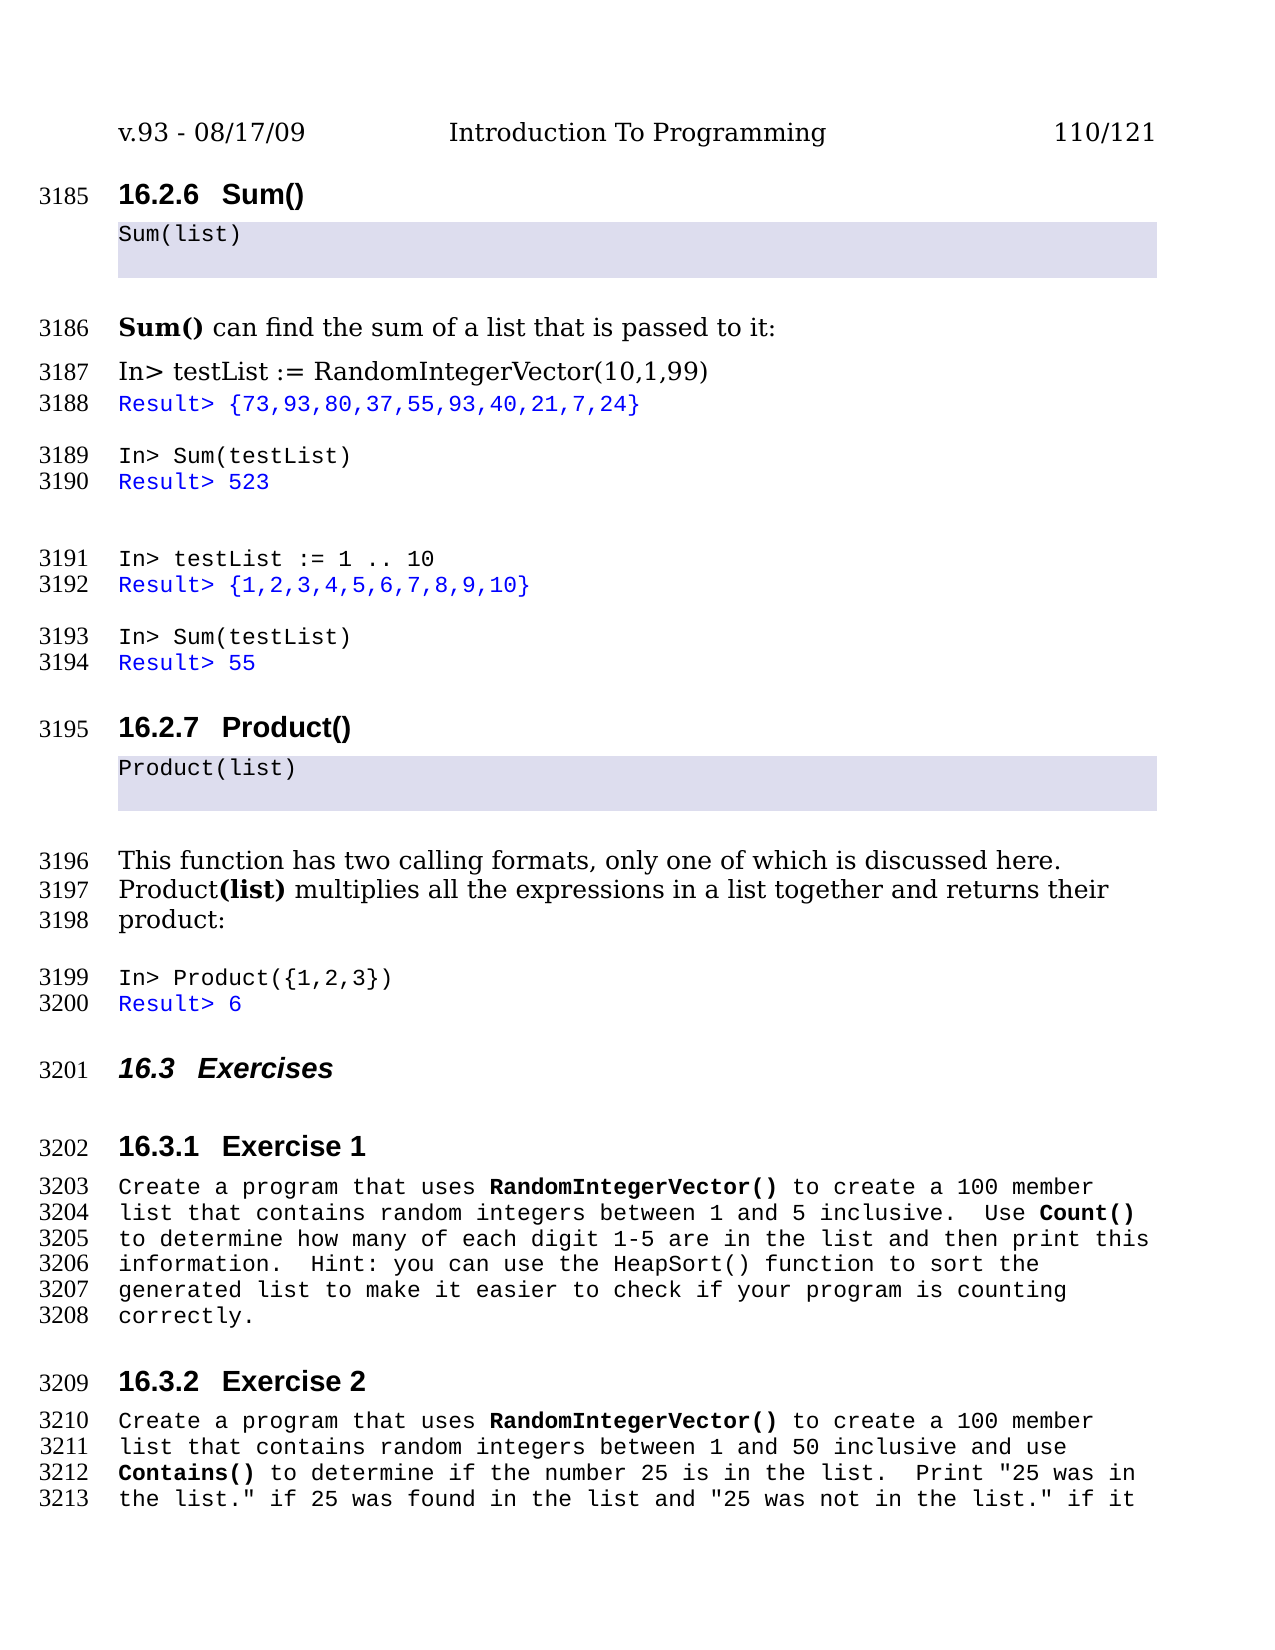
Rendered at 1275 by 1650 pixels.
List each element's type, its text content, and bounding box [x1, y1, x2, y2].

text In> Sum(testList) [118, 444, 1157, 470]
text Result> 523 [118, 470, 1157, 496]
subtitle Exercise 1 [118, 1129, 1157, 1163]
text This function has two calling formats, only one of which is discussed here. Product(list) multiplies all the expressions in a list together and returns their product: [118, 846, 1157, 934]
table_header Product(list) [118, 756, 1157, 811]
subtitle Exercise 2 [118, 1364, 1157, 1397]
text Create a program that uses RandomIntegerVector() to create a 100 member list that contains random integers between 1 and 50 inclusive and use Contains() to determine if the number 25 is in the list. Print "25 was in the list." if 25 was found in the list and "25 was not in the list." if it [118, 1409, 1157, 1513]
text Result> 6 [118, 992, 1157, 1018]
text Result> {1,2,3,4,5,6,7,8,9,10} [118, 574, 1157, 600]
text Create a program that uses RandomIntegerVector() to create a 100 member list that contains random integers between 1 and 5 inclusive. Use Count() to determine how many of each digit 1-5 are in the list and then print this information. Hint: you can use the HeapSort() function to sort the generated list to make it easier to check if your program is counting correctly. [118, 1175, 1157, 1331]
text In> testList := RandomIntegerVector(10,1,99) [118, 357, 1157, 386]
text Sum() can find the sum of a list that is passed to it: [118, 313, 1157, 342]
subtitle Sum() [118, 177, 1157, 210]
text In> Sum(testList) [118, 626, 1157, 652]
text Result> 55 [118, 652, 1157, 677]
text In> testList := 1 .. 10 [118, 548, 1157, 574]
table_header Sum(list) [118, 222, 1157, 278]
text Result> {73,93,80,37,55,93,40,21,7,24} [118, 392, 1157, 418]
text In> Product({1,2,3}) [118, 966, 1157, 992]
subtitle Product() [118, 711, 1157, 744]
subtitle Exercises [118, 1051, 1157, 1084]
